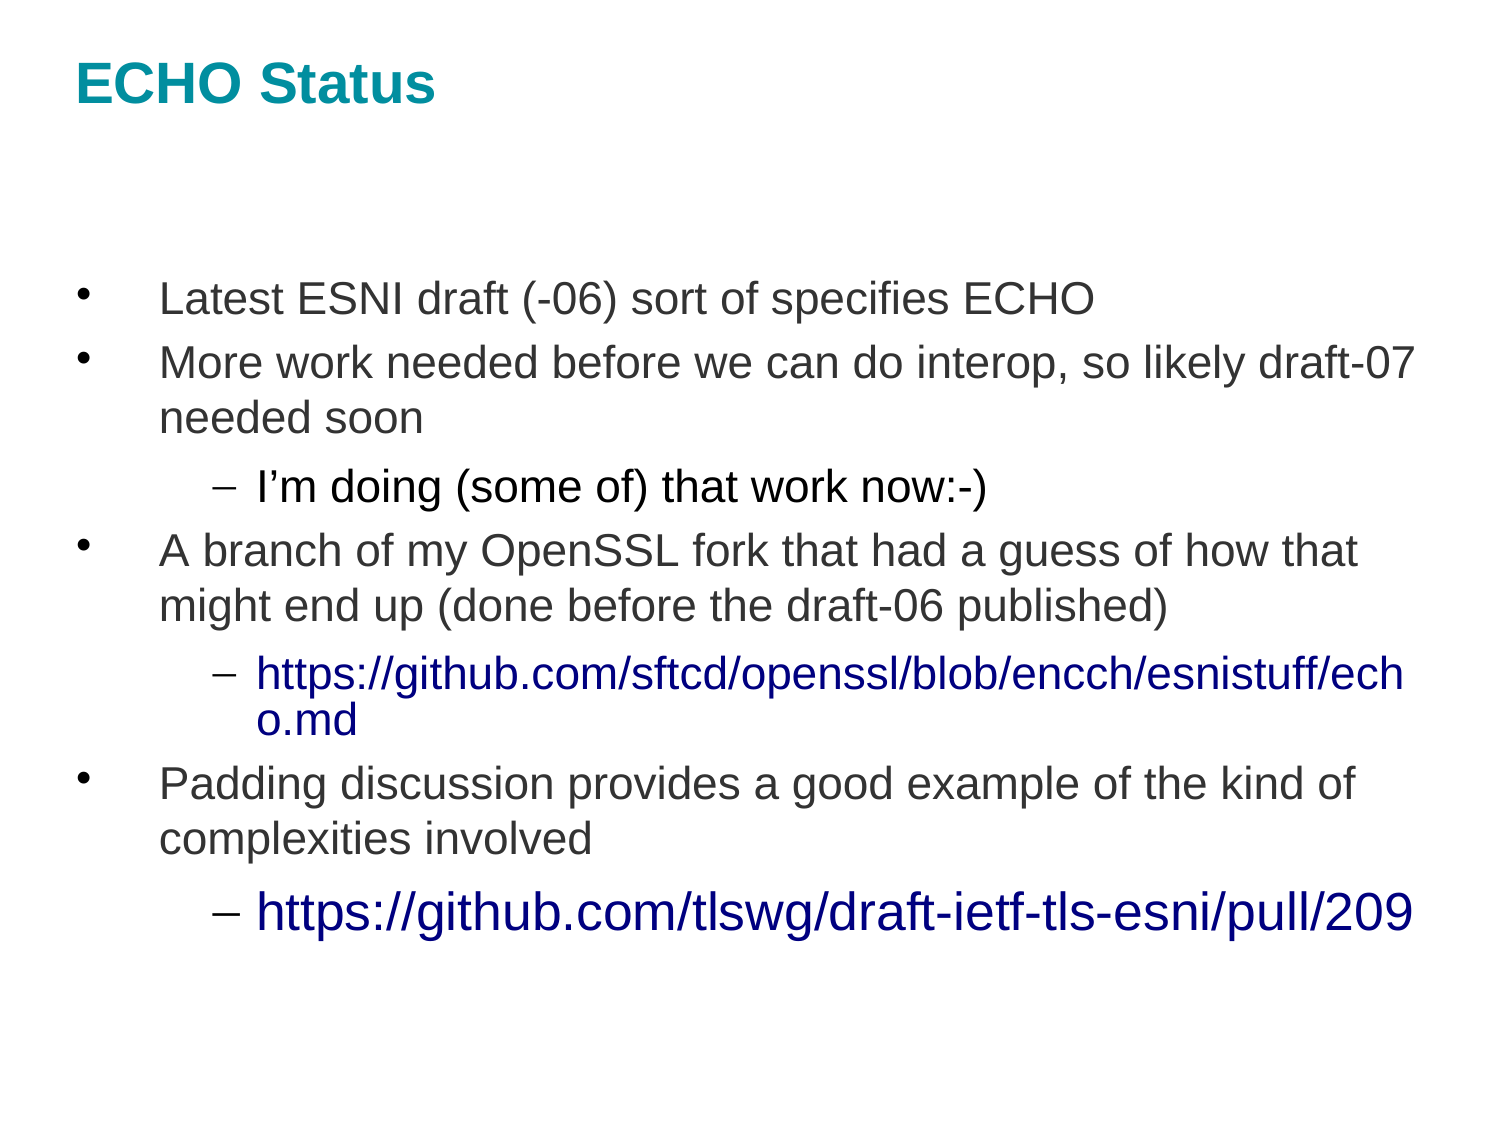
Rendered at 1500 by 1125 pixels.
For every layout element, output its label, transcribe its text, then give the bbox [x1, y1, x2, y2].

list Latest ESNI draft (-06) sort of specifies ECHO More work needed before we can do interop, so likely draft-07 needed soon I’m doing (some of) that work now:-) A branch of my OpenSSL fork that had a guess of how that might end up (done before the draft-06 published) https://github.com/sftcd/openssl/blob/encch/esnistuff/echo.md Padding discussion provides a good example of the kind of complexities involved https://github.com/tlswg/draft-ietf-tls-esni/pull/209 [75, 268, 1426, 922]
title ECHO Status [75, 44, 1426, 233]
